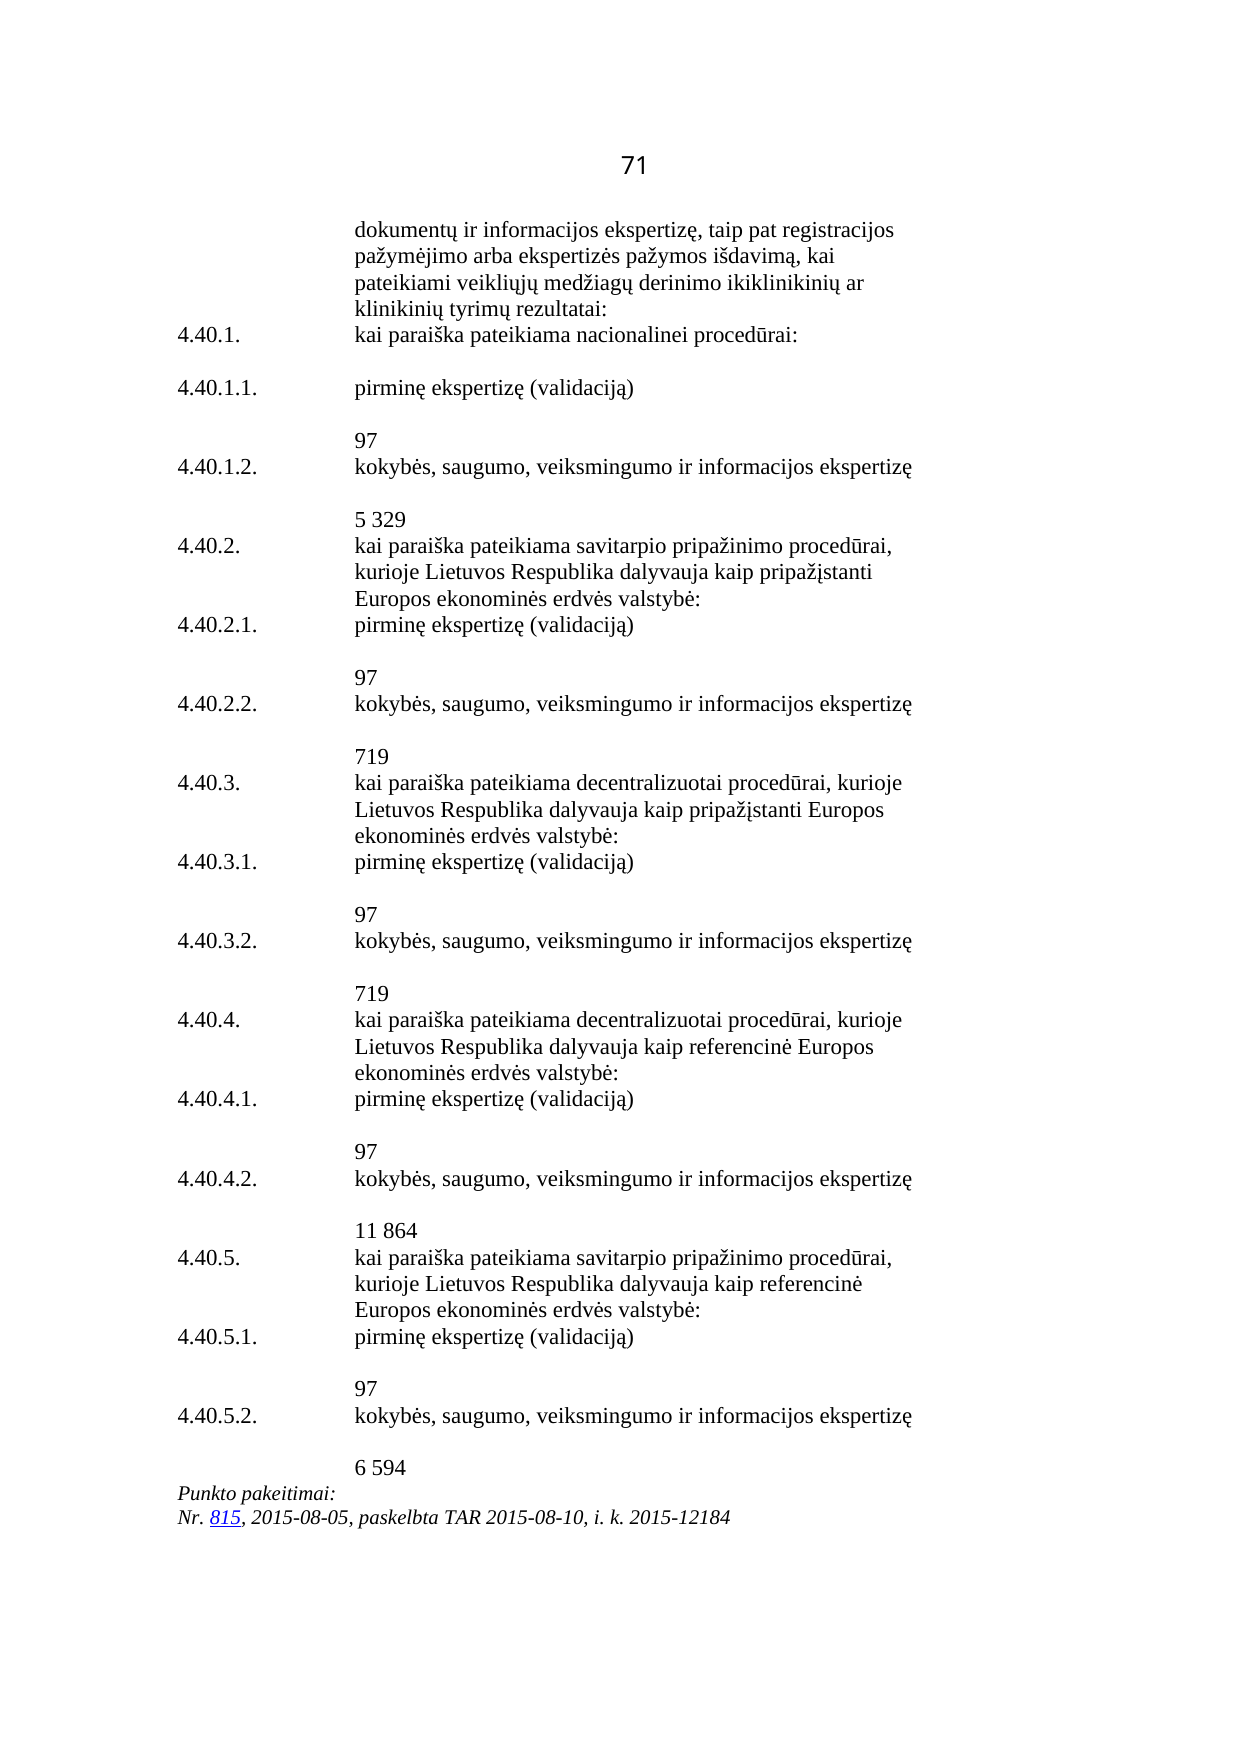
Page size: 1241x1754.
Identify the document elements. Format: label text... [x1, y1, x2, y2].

text Europos ekonominės erdvės valstybė: [354, 585, 945, 611]
text Lietuvos Respublika dalyvauja kaip pripažįstanti Europos [354, 796, 945, 822]
text 4.40.1.2. kokybės, saugumo, veiksmingumo ir informacijos ekspertizę 5 329 [177, 453, 945, 532]
text ekonominės erdvės valstybė: [354, 822, 945, 848]
text 4.40.1. kai paraiška pateikiama nacionalinei procedūrai: [177, 321, 945, 374]
text 4.40.4.2. kokybės, saugumo, veiksmingumo ir informacijos ekspertizę 11 864 [177, 1164, 945, 1244]
text klinikinių tyrimų rezultatai: [354, 295, 945, 321]
text 4.40.3. kai paraiška pateikiama decentralizuotai procedūrai, kurioje [177, 769, 945, 796]
text ekonominės erdvės valstybė: [354, 1059, 945, 1086]
text kurioje Lietuvos Respublika dalyvauja kaip referencinė [354, 1270, 945, 1296]
text 4.40.5. kai paraiška pateikiama savitarpio pripažinimo procedūrai, [177, 1244, 945, 1270]
text 4.40.2.2. kokybės, saugumo, veiksmingumo ir informacijos ekspertizę 719 [177, 690, 945, 769]
text 4.40.5.1. pirminę ekspertizę (validaciją) 97 [177, 1323, 945, 1402]
text 4.40.3.2. kokybės, saugumo, veiksmingumo ir informacijos ekspertizę 719 [177, 927, 945, 1006]
text dokumentų ir informacijos ekspertizę, taip pat registracijos [354, 216, 945, 242]
text kurioje Lietuvos Respublika dalyvauja kaip pripažįstanti [354, 558, 945, 585]
text 4.40.3.1. pirminę ekspertizę (validaciją) 97 [177, 848, 945, 927]
text 4.40.2.1. pirminę ekspertizę (validaciją) 97 [177, 611, 945, 690]
text 4.40.5.2. kokybės, saugumo, veiksmingumo ir informacijos ekspertizę 6 594 [177, 1402, 945, 1481]
text Punkto pakeitimai: [177, 1481, 1093, 1505]
text 4.40.4.1. pirminę ekspertizę (validaciją) 97 [177, 1086, 945, 1164]
text pateikiami veikliųjų medžiagų derinimo ikiklinikinių ar [354, 268, 945, 295]
text Europos ekonominės erdvės valstybė: [354, 1296, 945, 1323]
text Nr. 815, 2015-08-05, paskelbta TAR 2015-08-10, i. k. 2015-12184 [177, 1505, 1093, 1529]
text 4.40.1.1. pirminę ekspertizę (validaciją) 97 [177, 374, 945, 453]
text 4.40.2. kai paraiška pateikiama savitarpio pripažinimo procedūrai, [177, 532, 945, 558]
text pažymėjimo arba ekspertizės pažymos išdavimą, kai [354, 242, 945, 268]
text 4.40.4. kai paraiška pateikiama decentralizuotai procedūrai, kurioje [177, 1006, 945, 1033]
text Lietuvos Respublika dalyvauja kaip referencinė Europos [354, 1033, 945, 1059]
